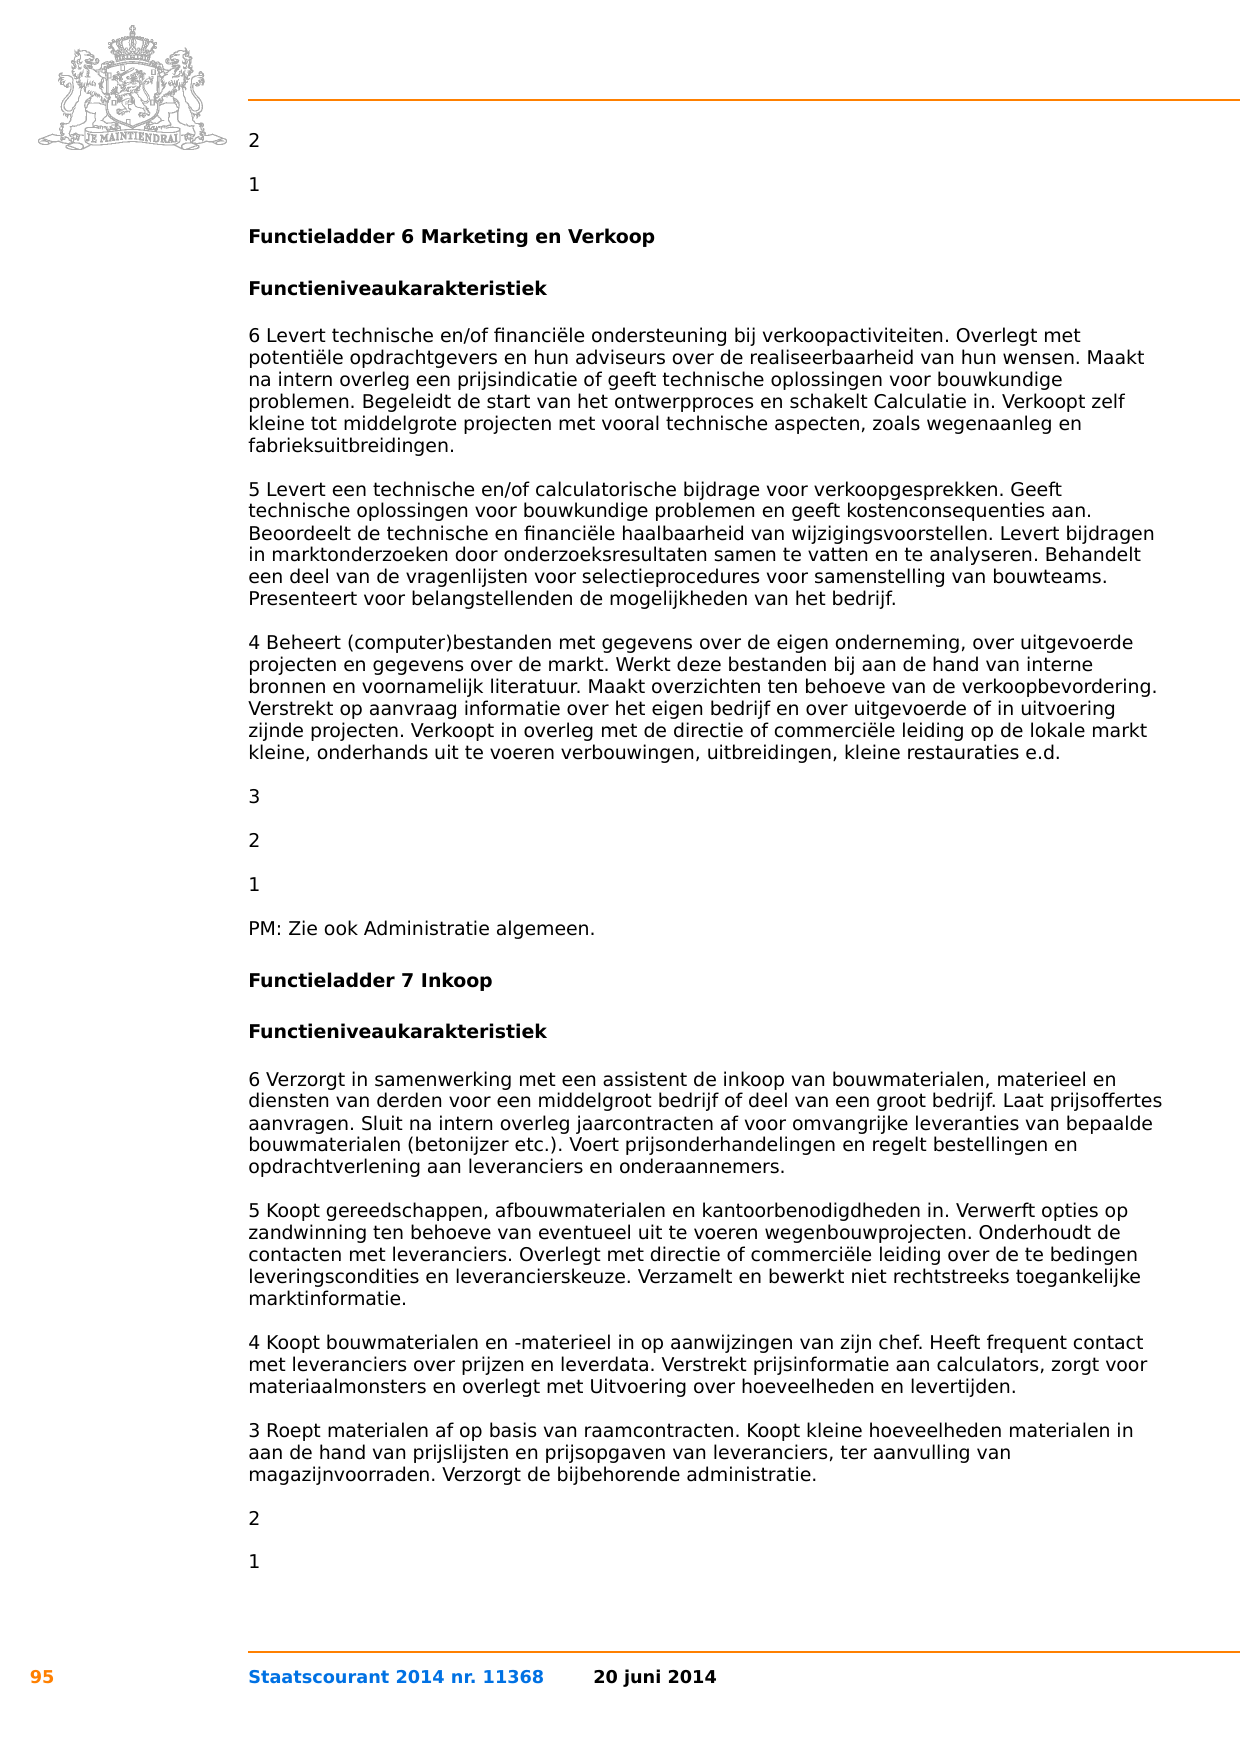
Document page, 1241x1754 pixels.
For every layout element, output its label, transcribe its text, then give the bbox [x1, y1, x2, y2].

text 4 Koopt bouwmaterialen en -materieel in op aanwijzingen van zijn chef. Heeft frequent contact met leveranciers over prijzen en leverdata. Verstrekt prijsinformatie aan calculators, zorgt voor materiaalmonsters en overlegt met Uitvoering over hoeveelheden en levertijden. [248, 1332, 1163, 1398]
text PM: Zie ook Administratie algemeen. [248, 917, 1163, 939]
subtitle Functieniveaukarakteristiek [248, 1021, 1163, 1043]
text 4 Beheert (computer)bestanden met gegevens over de eigen onderneming, over uitgevoerde projecten en gegevens over de markt. Werkt deze bestanden bij aan de hand van interne bronnen en voornamelijk literatuur. Maakt overzichten ten behoeve van de verkoopbevordering. Verstrekt op aanvraag informatie over het eigen bedrijf en over uitgevoerde of in uitvoering zijnde projecten. Verkoopt in overleg met de directie of commerciële leiding op de lokale markt kleine, onderhands uit te voeren verbouwingen, uitbreidingen, kleine restauraties e.d. [248, 632, 1163, 764]
text 3 Roept materialen af op basis van raamcontracten. Koopt kleine hoeveelheden materialen in aan de hand van prijslijsten en prijsopgaven van leveranciers, ter aanvulling van magazijnvoorraden. Verzorgt de bijbehorende administratie. [248, 1420, 1163, 1486]
text 5 Koopt gereedschappen, afbouwmaterialen en kantoorbenodigdheden in. Verwerft opties op zandwinning ten behoeve van eventueel uit te voeren wegenbouwprojecten. Onderhoudt de contacten met leveranciers. Overlegt met directie of commerciële leiding over de te bedingen leveringscondities en leverancierskeuze. Verzamelt en bewerkt niet rechtstreeks toegankelijke marktinformatie. [248, 1200, 1163, 1310]
text 2 [248, 130, 1163, 152]
picture [38, 25, 227, 150]
text 6 Levert technische en/of financiële ondersteuning bij verkoopactiviteiten. Overlegt met potentiële opdrachtgevers en hun adviseurs over de realiseerbaarheid van hun wensen. Maakt na intern overleg een prijsindicatie of geeft technische oplossingen voor bouwkundige problemen. Begeleidt de start van het ontwerpproces en schakelt Calculatie in. Verkoopt zelf kleine tot middelgrote projecten met vooral technische aspecten, zoals wegenaanleg en fabrieksuitbreidingen. [248, 325, 1163, 457]
text 1 [248, 174, 1163, 196]
text 5 Levert een technische en/of calculatorische bijdrage voor verkoopgesprekken. Geeft technische oplossingen voor bouwkundige problemen en geeft kostenconsequenties aan. Beoordeelt de technische en financiële haalbaarheid van wijzigingsvoorstellen. Levert bijdragen in marktonderzoeken door onderzoeksresultaten samen te vatten en te analyseren. Behandelt een deel van de vragenlijsten voor selectieprocedures voor samenstelling van bouwteams. Presenteert voor belangstellenden de mogelijkheden van het bedrijf. [248, 478, 1163, 610]
subtitle Functieladder 6 Marketing en Verkoop [248, 226, 1163, 248]
text 1 [248, 1551, 1163, 1573]
text 3 [248, 786, 1163, 808]
text 6 Verzorgt in samenwerking met een assistent de inkoop van bouwmaterialen, materieel en diensten van derden voor een middelgroot bedrijf of deel van een groot bedrijf. Laat prijsoffertes aanvragen. Sluit na intern overleg jaarcontracten af voor omvangrijke leveranties van bepaalde bouwmaterialen (betonijzer etc.). Voert prijsonderhandelingen en regelt bestellingen en opdrachtverlening aan leveranciers en onderaannemers. [248, 1068, 1163, 1178]
text 1 [248, 874, 1163, 896]
subtitle Functieniveaukarakteristiek [248, 278, 1163, 300]
text 2 [248, 1508, 1163, 1529]
subtitle Functieladder 7 Inkoop [248, 969, 1163, 991]
text 2 [248, 830, 1163, 852]
